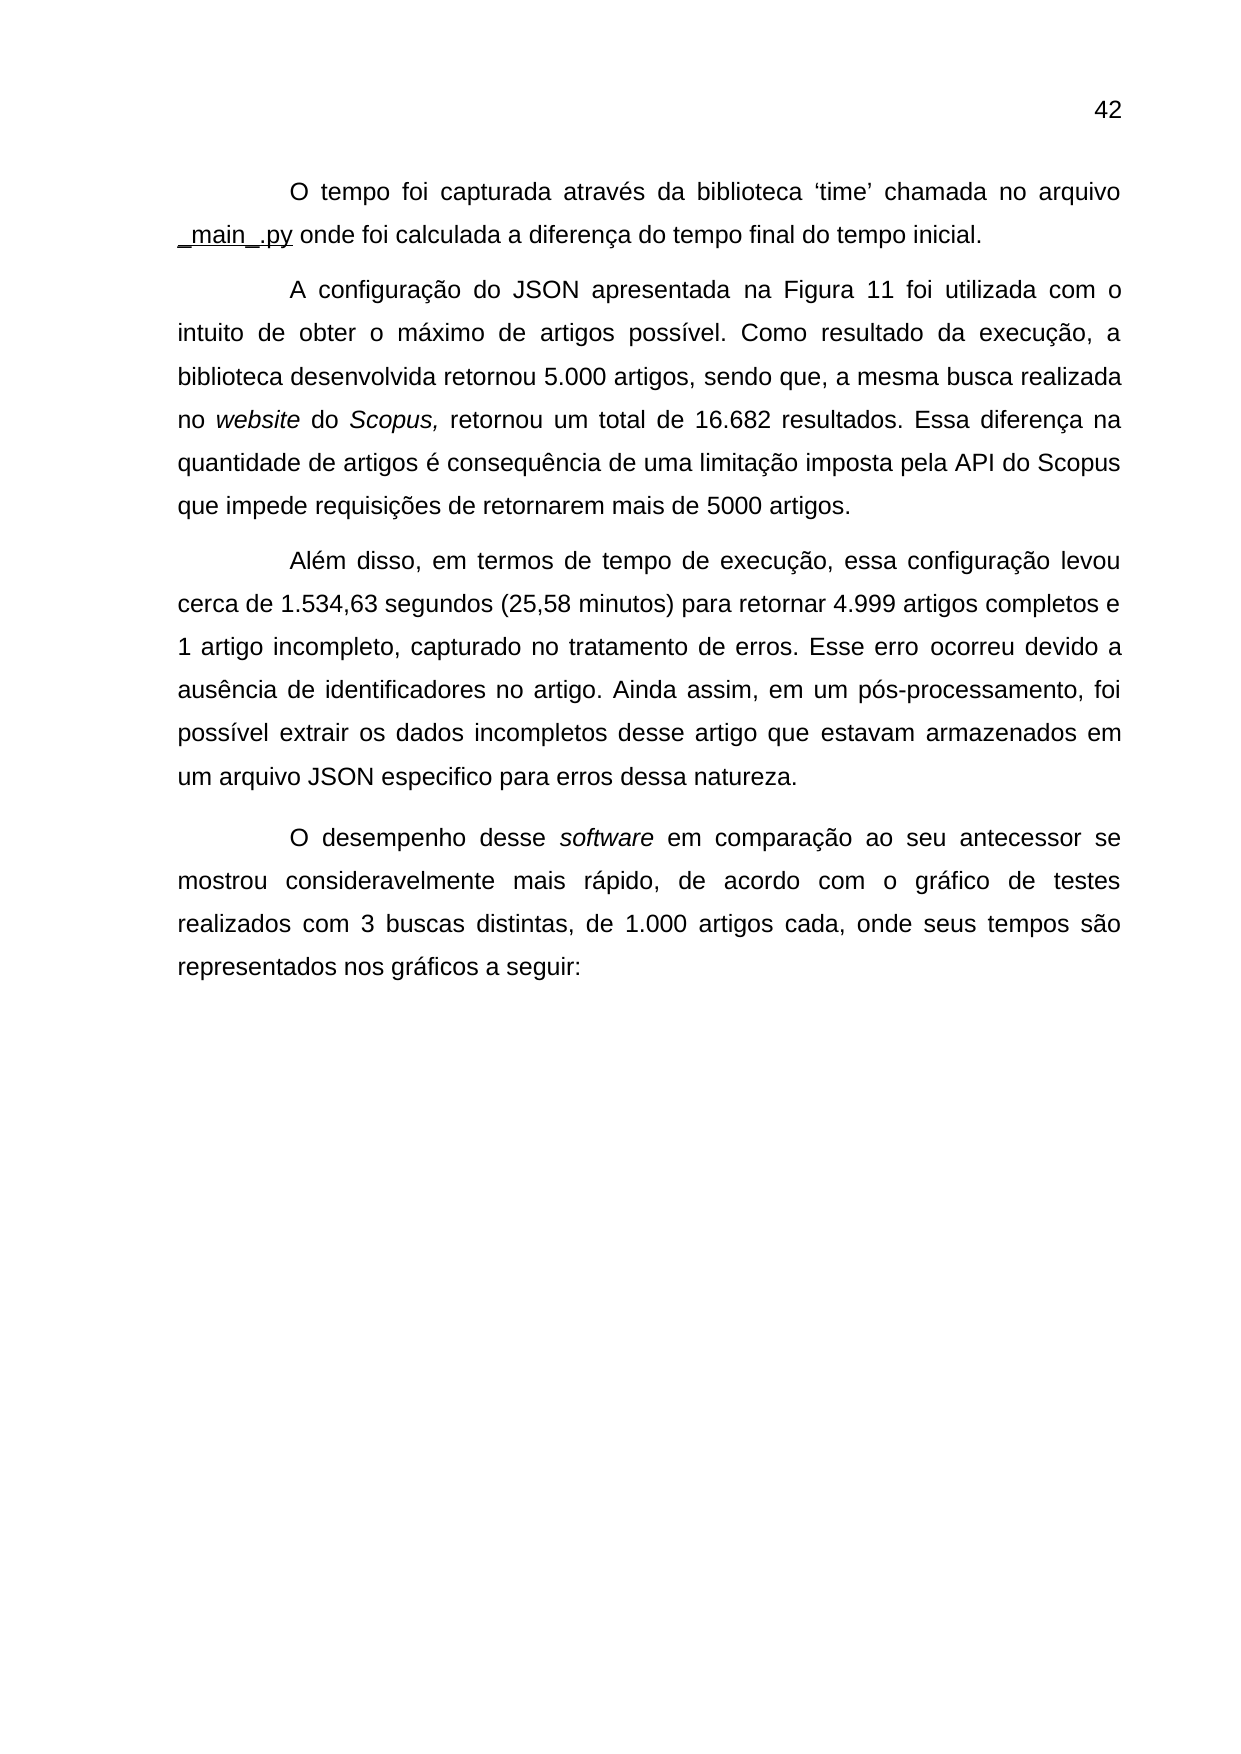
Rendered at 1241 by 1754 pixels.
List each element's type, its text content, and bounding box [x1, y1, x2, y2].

text Além disso, em termos de tempo de execução, essa configuração levou cerca de 1.534,63 segundos (25,58 minutos) para retornar 4.999 artigos completos e 1 artigo incompleto, capturado no tratamento de erros. Esse erro ocorreu devido a ausência de identificadores no artigo. Ainda assim, em um pós-processamento, foi possível extrair os dados incompletos desse artigo que estavam armazenados em um arquivo JSON especifico para erros dessa natureza. [177, 546, 1122, 790]
text O tempo foi capturada através da biblioteca ‘time’ chamada no arquivo _main_.py onde foi calculada a diferença do tempo final do tempo inicial. [177, 177, 1122, 249]
text O desempenho desse software em comparação ao seu antecessor se mostrou consideravelmente mais rápido, de acordo com o gráfico de testes realizados com 3 buscas distintas, de 1.000 artigos cada, onde seus tempos são representados nos gráficos a seguir: [177, 822, 1122, 981]
text A configuração do JSON apresentada na Figura 11 foi utilizada com o intuito de obter o máximo de artigos possível. Como resultado da execução, a biblioteca desenvolvida retornou 5.000 artigos, sendo que, a mesma busca realizada no website do Scopus, retornou um total de 16.682 resultados. Essa diferença na quantidade de artigos é consequência de uma limitação imposta pela API do Scopus que impede requisições de retornarem mais de 5000 artigos. [177, 275, 1122, 520]
